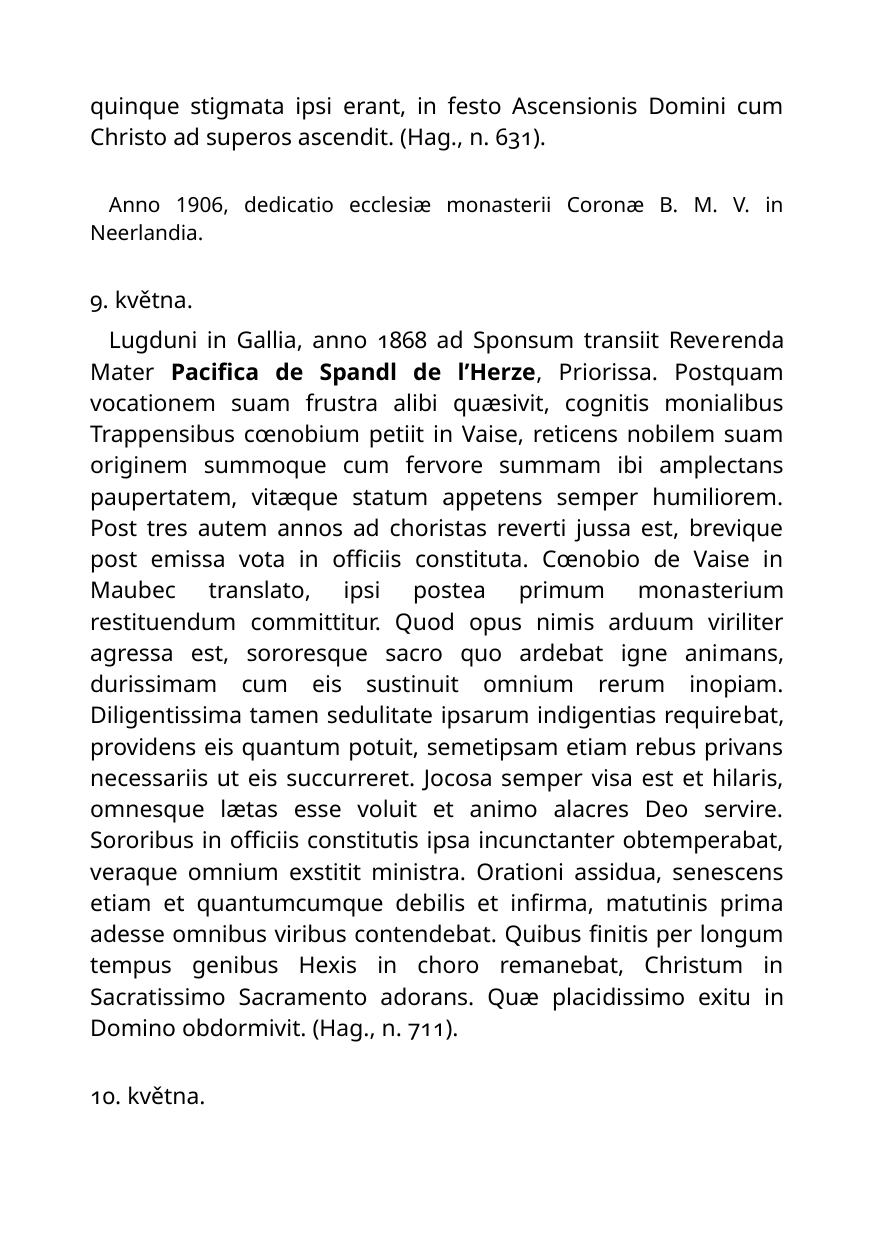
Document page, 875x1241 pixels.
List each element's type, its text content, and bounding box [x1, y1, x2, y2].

text 10. května. [90, 1080, 784, 1111]
text Lugduni in Gallia, anno 1868 ad Sponsum transiit Reve­renda Mater Pacifica de Spandl de l’Herze, Priorissa. Postquam vocationem suam frustra alibi quæsivit, cognitis monialibus Trappensibus cœnobium petiit in Vaise, reticens nobilem suam originem summoque cum fervore summam ibi amplectans paupertatem, vitæque statum appetens semper humiliorem. Post tres autem annos ad choristas reverti jussa est, brevique post emissa vota in officiis constituta. Cœnobio de Vaise in Maubec translato, ipsi postea primum mona­sterium restituendum committitur. Quod opus nimis arduum viriliter agressa est, sororesque sacro quo ardebat igne ani­mans, durissimam cum eis sustinuit omnium rerum inopiam. Diligentissima tamen sedulitate ipsarum indigentias require­bat, providens eis quantum potuit, semetipsam etiam rebus privans necessariis ut eis succurreret. Jocosa semper visa est et hilaris, omnesque lætas esse voluit et animo alacres Deo servire. Sororibus in officiis constitutis ipsa incunctanter obtemperabat, veraque omnium exstitit ministra. Orationi assidua, senescens etiam et quantumcumque debilis et infirma, matutinis prima adesse omnibus viribus contendebat. Quibus finitis per longum tempus genibus Hexis in choro remanebat, Christum in Sacratissimo Sacramento adorans. Quæ placi­dissimo exitu in Domino obdormivit. (Hag., n. 711). [90, 324, 784, 1043]
text 9. května. [90, 284, 784, 315]
text quinque stigmata ipsi erant, in festo Ascensionis Domini cum Christo ad superos ascendit. (Hag., n. 631). [90, 90, 784, 152]
text Anno 1906, dedicatio ecclesiæ monasterii Coronæ B. M. V. in Neerlandia. [90, 190, 784, 247]
